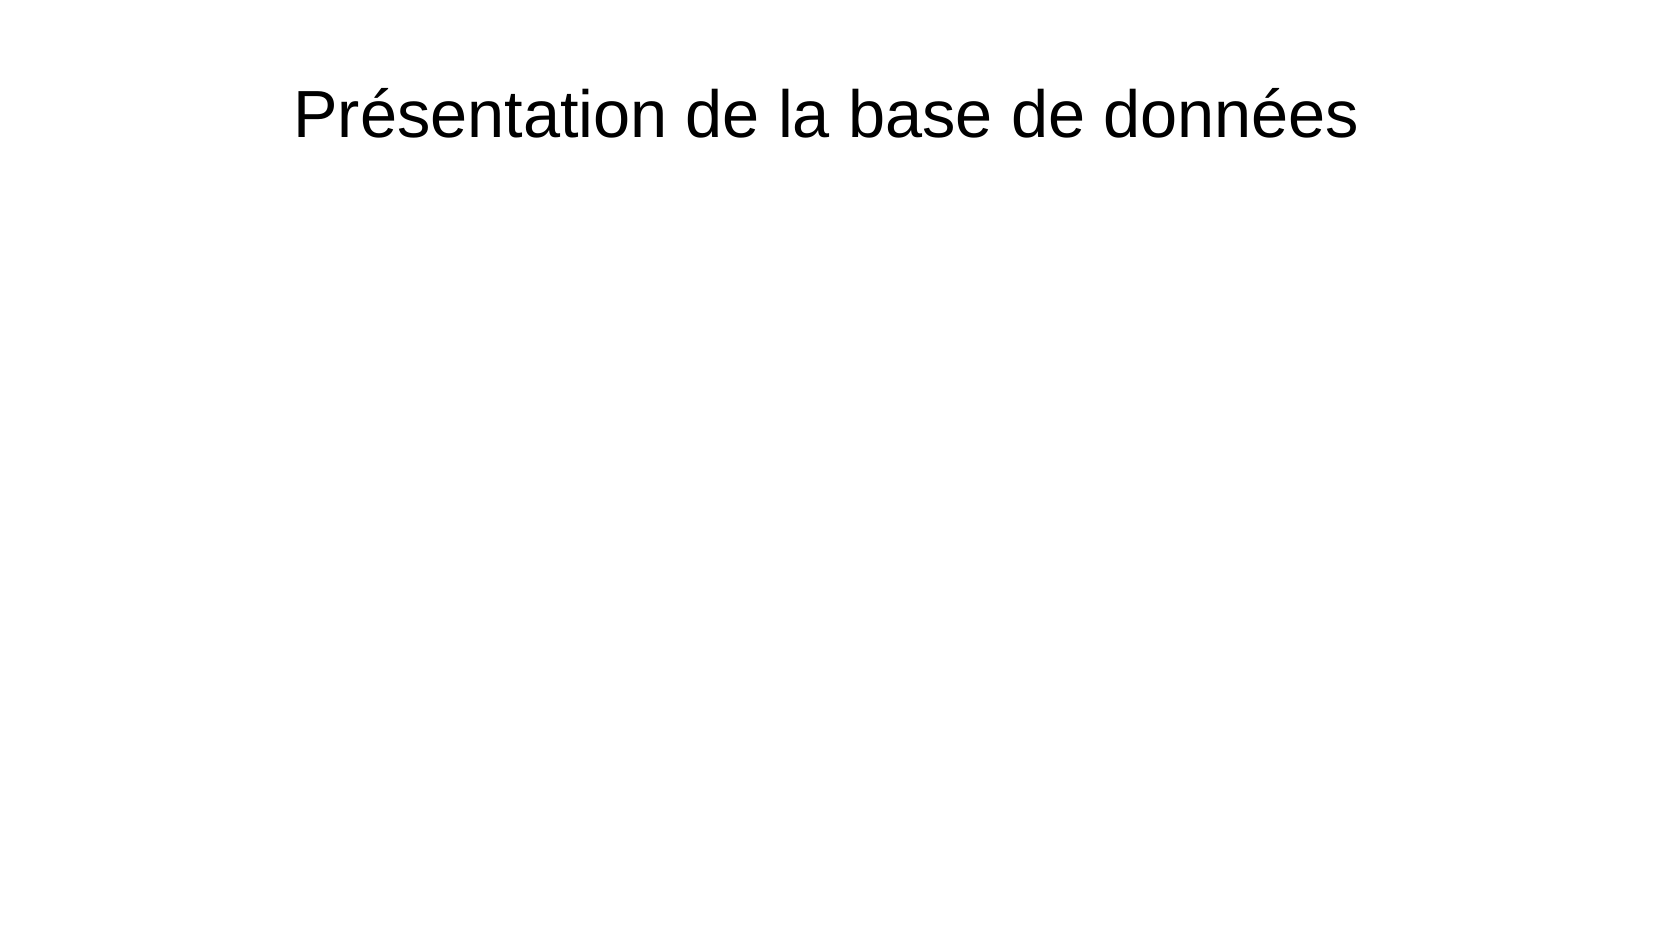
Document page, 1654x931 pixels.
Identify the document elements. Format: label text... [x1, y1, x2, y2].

title Présentation de la base de données [82, 37, 1571, 193]
